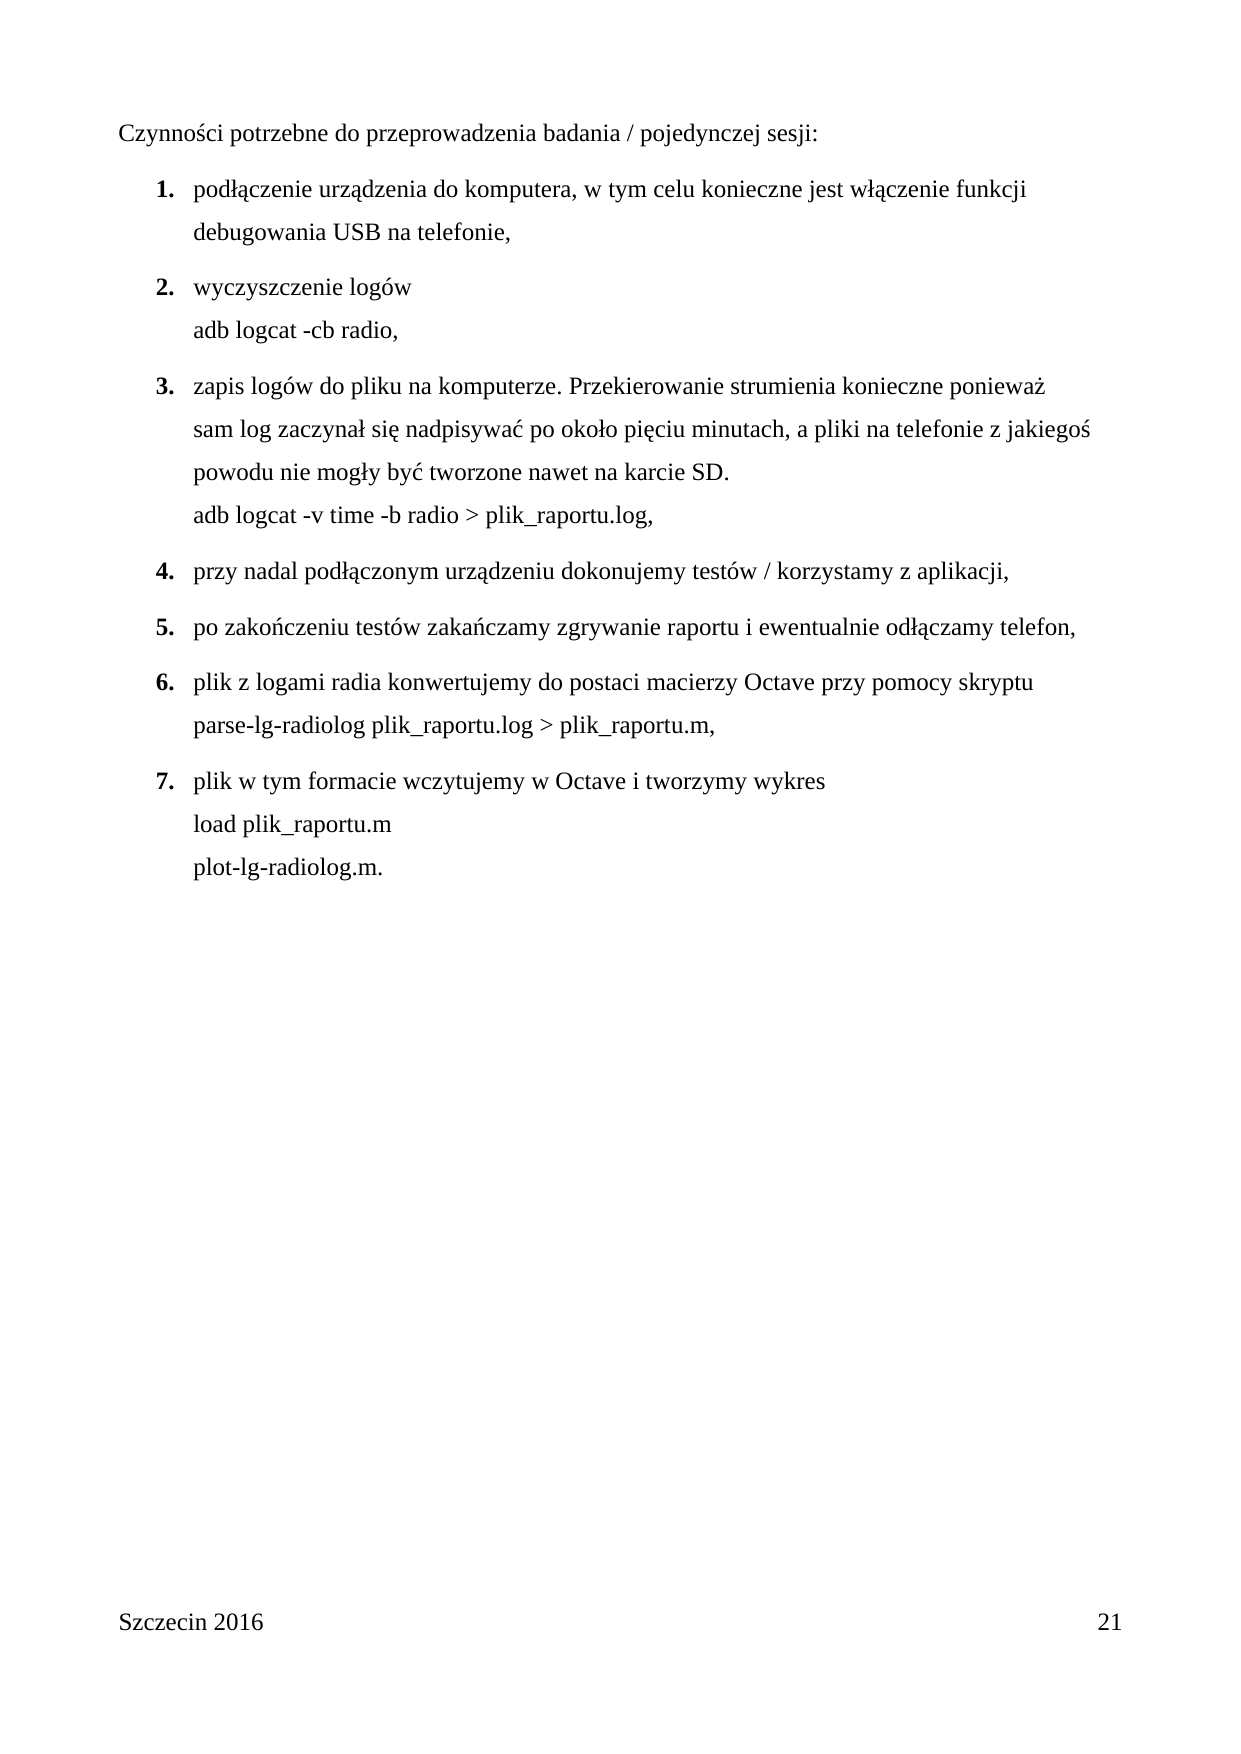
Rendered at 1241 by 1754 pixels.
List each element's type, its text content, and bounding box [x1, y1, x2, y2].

list plik w tym formacie wczytujemy w Octave i tworzymy wykres load plik_raportu.m plot-lg-radiolog.m. [156, 766, 1122, 881]
list podłączenie urządzenia do komputera, w tym celu konieczne jest włączenie funkcji debugowania USB na telefonie, [156, 174, 1122, 246]
list plik z logami radia konwertujemy do postaci macierzy Octave przy pomocy skryptu parse-lg-radiolog plik_raportu.log > plik_raportu.m, [156, 667, 1122, 739]
list wyczyszczenie logów adb logcat -cb radio, [156, 272, 1122, 344]
list przy nadal podłączonym urządzeniu dokonujemy testów / korzystamy z aplikacji, [156, 556, 1122, 585]
list po zakończeniu testów zakańczamy zgrywanie raportu i ewentualnie odłączamy telefon, [156, 612, 1122, 641]
text Czynności potrzebne do przeprowadzenia badania / pojedynczej sesji: [118, 118, 1122, 147]
list zapis logów do pliku na komputerze. Przekierowanie strumienia konieczne ponieważ sam log zaczynał się nadpisywać po około pięciu minutach, a pliki na telefonie z jakiegoś powodu nie mogły być tworzone nawet na karcie SD. adb logcat -v time -b radio > plik_raportu.log, [156, 371, 1122, 529]
